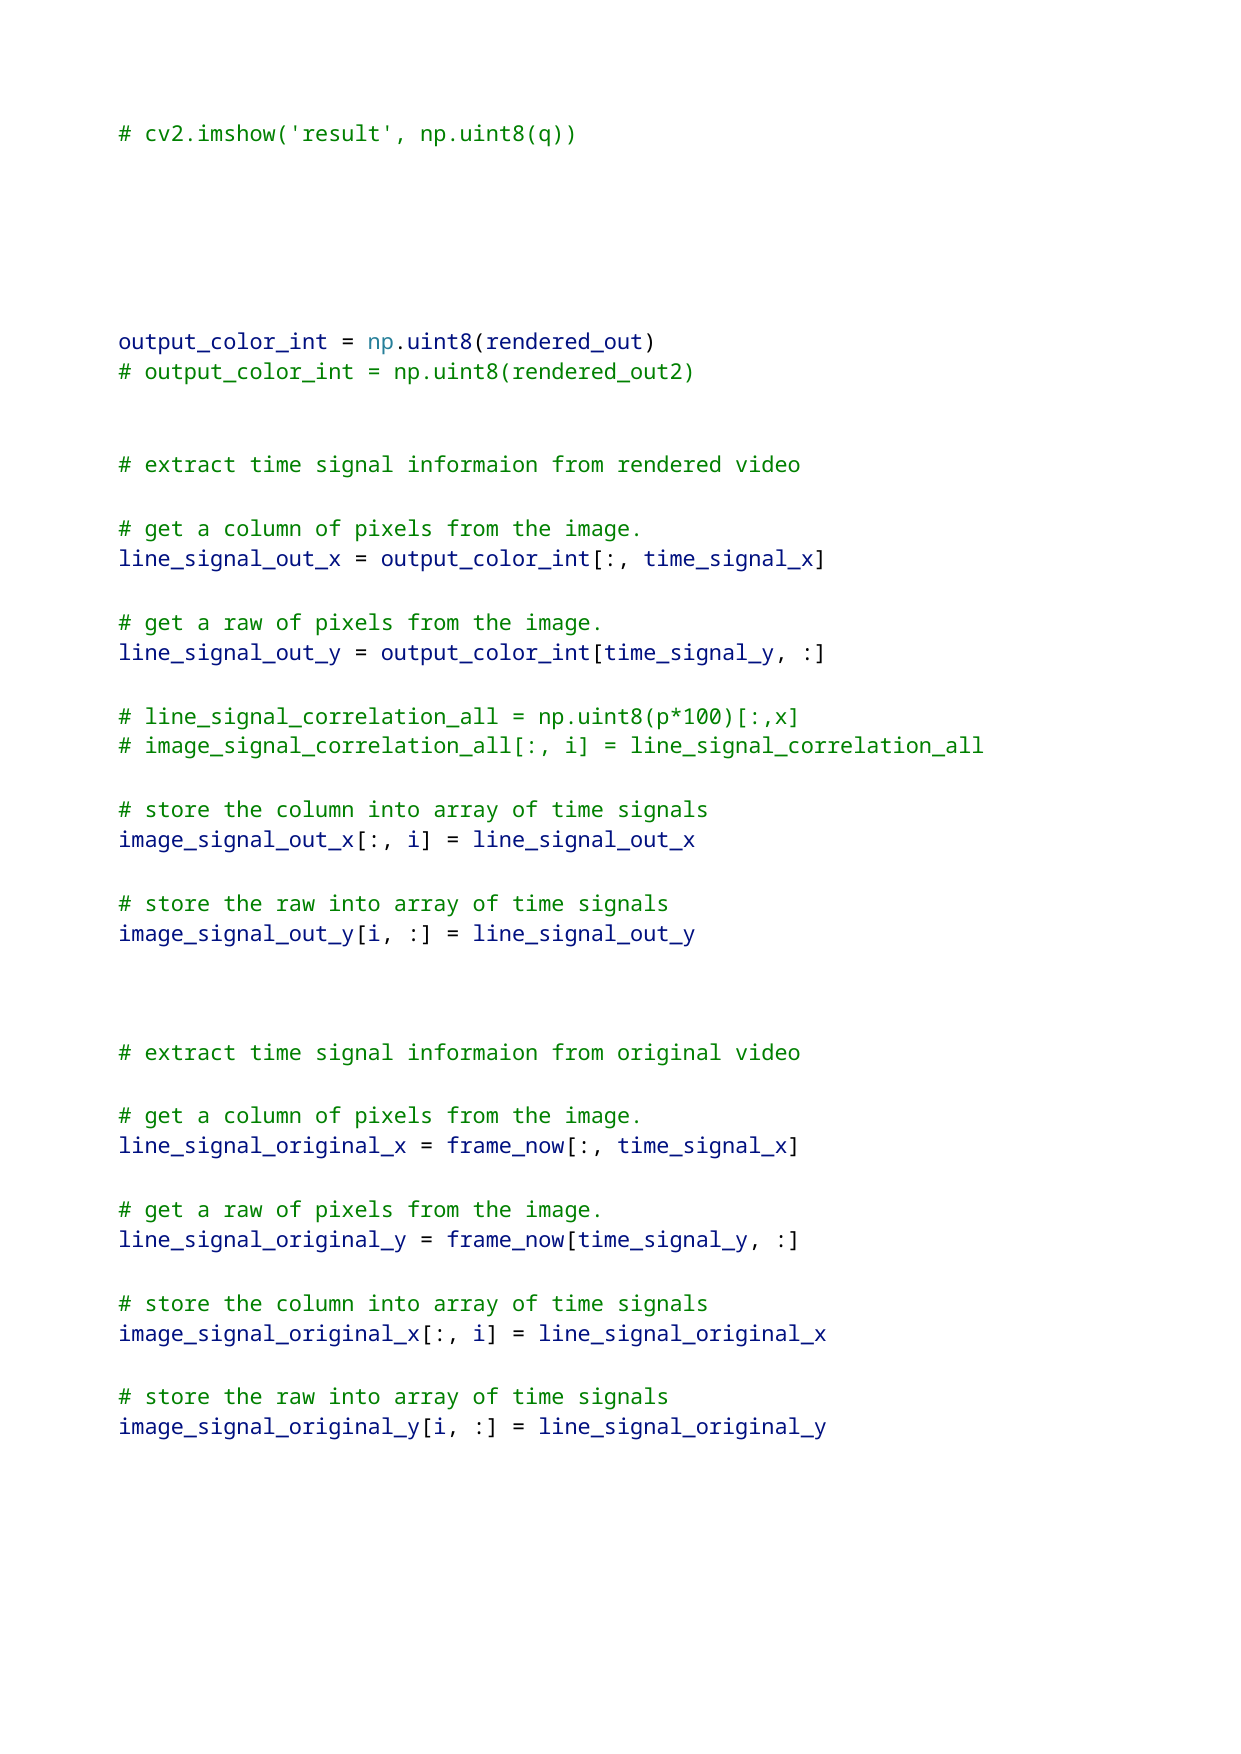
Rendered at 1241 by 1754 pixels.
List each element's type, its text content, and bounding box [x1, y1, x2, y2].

text # extract time signal informaion from rendered video [118, 449, 1122, 479]
text # get a raw of pixels from the image. [118, 607, 1122, 637]
text image_signal_original_y[i, :] = line_signal_original_y [118, 1411, 1122, 1441]
text # store the raw into array of time signals [118, 1381, 1122, 1411]
text # get a column of pixels from the image. [118, 1100, 1122, 1130]
text # extract time signal informaion from original video [118, 1037, 1122, 1066]
text image_signal_out_y[i, :] = line_signal_out_y [118, 918, 1122, 947]
text # store the raw into array of time signals [118, 888, 1122, 918]
text # get a raw of pixels from the image. [118, 1194, 1122, 1224]
text image_signal_out_x[:, i] = line_signal_out_x [118, 824, 1122, 854]
text # line_signal_correlation_all = np.uint8(p*100)[:,x] [118, 701, 1122, 730]
text # get a column of pixels from the image. [118, 513, 1122, 543]
text line_signal_out_y = output_color_int[time_signal_y, :] [118, 637, 1122, 667]
text line_signal_out_x = output_color_int[:, time_signal_x] [118, 543, 1122, 573]
text image_signal_original_x[:, i] = line_signal_original_x [118, 1317, 1122, 1347]
text line_signal_original_x = frame_now[:, time_signal_x] [118, 1130, 1122, 1160]
text output_color_int = np.uint8(rendered_out) [118, 326, 1122, 356]
text # store the column into array of time signals [118, 1288, 1122, 1317]
text # output_color_int = np.uint8(rendered_out2) [118, 356, 1122, 386]
text line_signal_original_y = frame_now[time_signal_y, :] [118, 1224, 1122, 1254]
text # store the column into array of time signals [118, 794, 1122, 824]
text # cv2.imshow('result', np.uint8(q)) [118, 118, 1122, 148]
text # image_signal_correlation_all[:, i] = line_signal_correlation_all [118, 730, 1122, 760]
